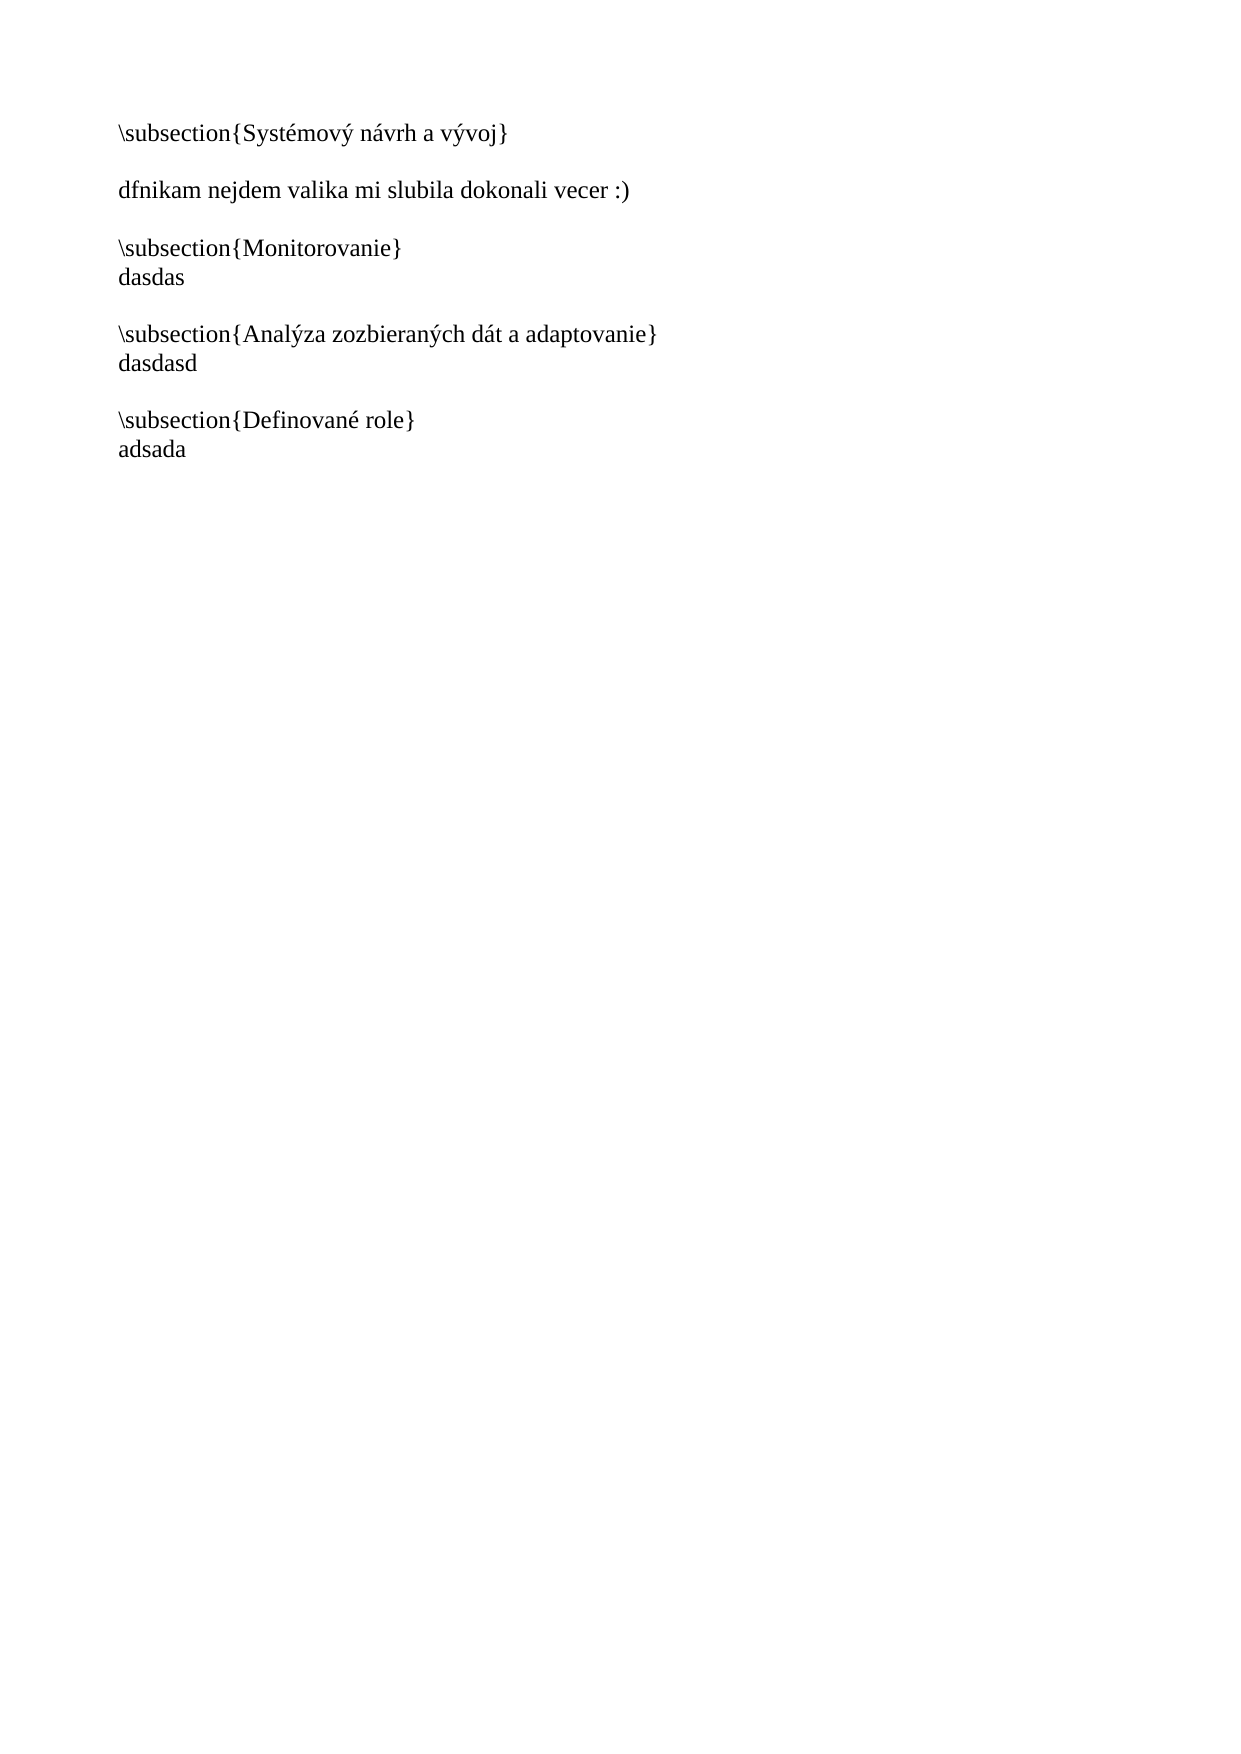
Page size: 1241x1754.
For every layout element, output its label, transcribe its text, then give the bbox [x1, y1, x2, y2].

text adsada [118, 434, 1122, 463]
text \subsection{Monitorovanie} [118, 233, 1122, 262]
text \subsection{Definované role} [118, 406, 1122, 434]
text dfnikam nejdem valika mi slubila dokonali vecer :) [118, 176, 1122, 204]
text \subsection{Analýza zozbieraných dát a adaptovanie} [118, 319, 1122, 348]
text dasdas [118, 262, 1122, 291]
text \subsection{Systémový návrh a vývoj} [118, 118, 1122, 147]
text dasdasd [118, 348, 1122, 377]
